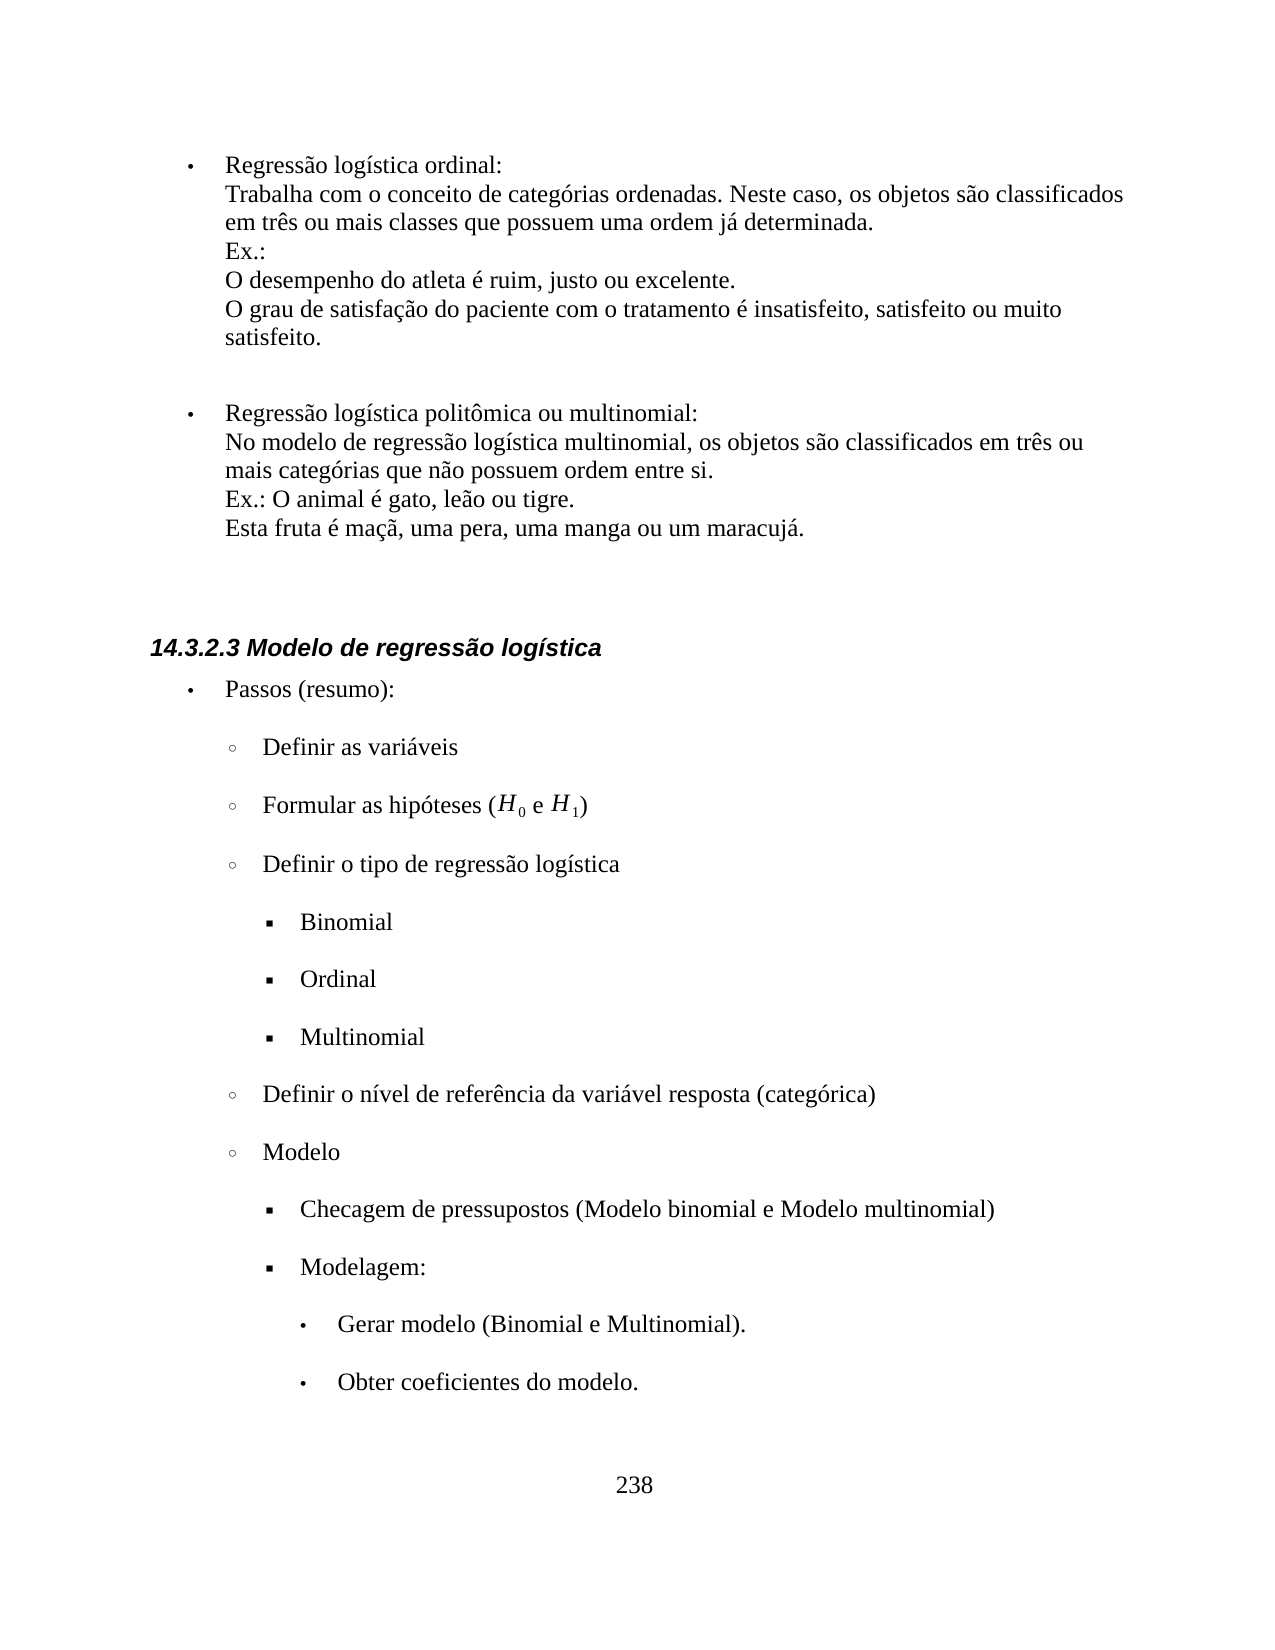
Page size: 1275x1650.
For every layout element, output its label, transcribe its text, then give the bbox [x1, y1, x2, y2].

list Passos (resumo): [187, 674, 1125, 732]
list Gerar modelo (Binomial e Multinomial). [300, 1309, 1125, 1367]
list Obter coeficientes do modelo. [300, 1367, 1125, 1424]
list Definir o tipo de regressão logística [225, 849, 1125, 907]
list Modelagem: [262, 1252, 1125, 1309]
list Binomial [262, 907, 1125, 964]
list Modelo [225, 1137, 1125, 1194]
list Definir o nível de referência da variável resposta (categórica) [225, 1079, 1125, 1137]
list Checagem de pressupostos (Modelo binomial e Modelo multinomial) [262, 1194, 1125, 1252]
list Formular as hipóteses ( e ) [225, 789, 1125, 849]
list Ordinal [262, 964, 1125, 1022]
list Multinomial [262, 1022, 1125, 1079]
list Definir as variáveis [225, 732, 1125, 789]
list Regressão logística politômica ou multinomial: No modelo de regressão logística multinomial, os objetos são classificados em três ou mais categórias que não possuem ordem entre si. Ex.: O animal é gato, leão ou tigre. Esta fruta é maçã, uma pera, uma manga ou um maracujá. [187, 398, 1125, 570]
subtitle 14.3.2.3 Modelo de regressão logística [150, 633, 1125, 662]
list Regressão logística ordinal: Trabalha com o conceito de categórias ordenadas. Neste caso, os objetos são classificados em três ou mais classes que possuem uma ordem já determinada. Ex.: O desempenho do atleta é ruim, justo ou excelente. O grau de satisfação do paciente com o tratamento é insatisfeito, satisfeito ou muito satisfeito. [187, 150, 1125, 380]
